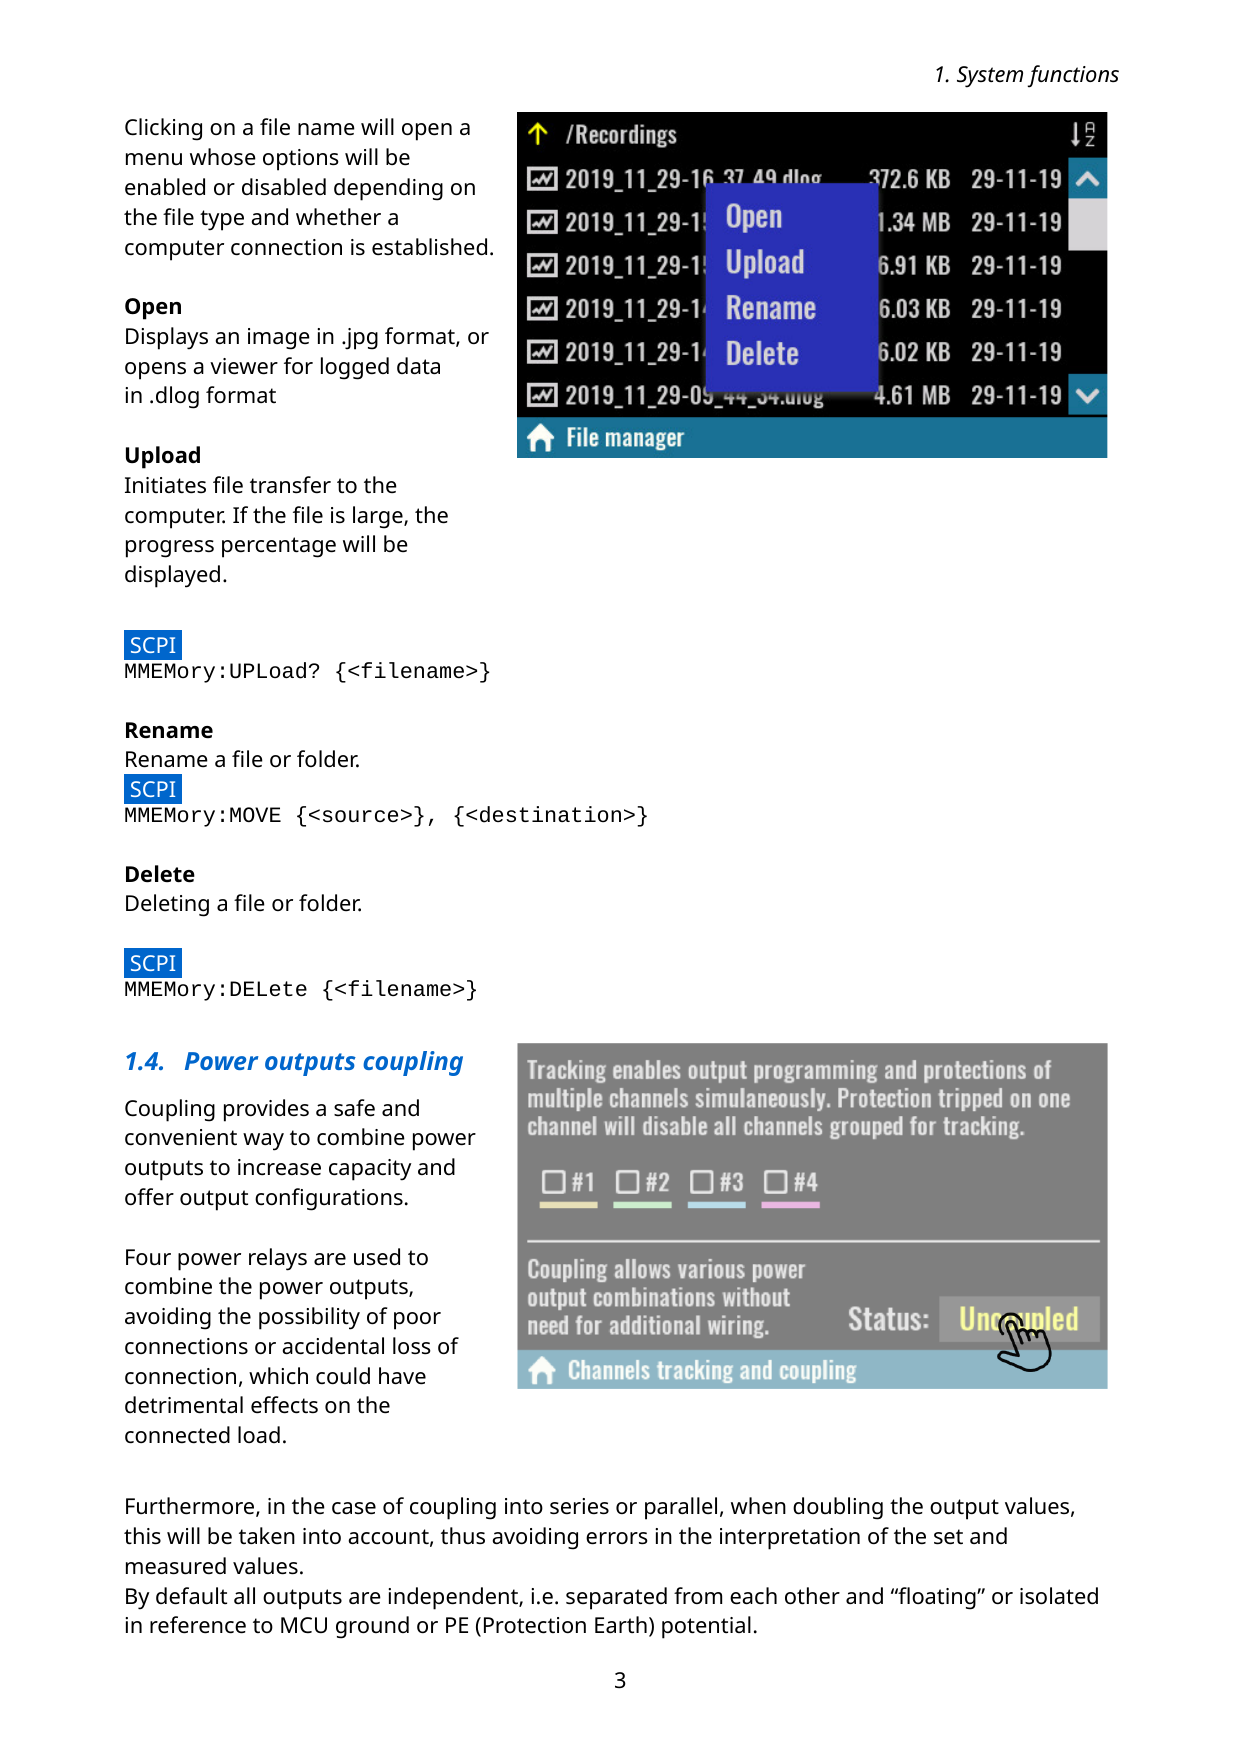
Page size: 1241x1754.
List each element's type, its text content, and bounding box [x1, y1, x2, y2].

picture [517, 1043, 1108, 1389]
picture [517, 112, 1108, 458]
table_header Power outputs coupling Coupling provides a safe and convenient way to combine power outputs to increase capacity and offer output configurations. Four power relays are used to combine the power outputs, avoiding the possibility of poor connections or accidental loss of connection, which could have detrimental effects on the connected load. [118, 1038, 502, 1486]
table_cell SCPI MMEMory:UPLoad? {<filename>} Rename Rename a file or folder. SCPI MMEMory:MOVE {<source>}, {<destination>} Delete Deleting a file or folder. SCPI MMEMory:DELete {<filename>} [118, 625, 1123, 1008]
table_header Clicking on a file name will open a menu whose options will be enabled or disabled depending on the file type and whether a computer connection is established. Open Displays an image in .jpg format, or opens a viewer for logged data in .dlog format Upload Initiates file transfer to the computer. If the file is large, the progress percentage will be displayed. [118, 107, 502, 624]
table_cell Furthermore, in the case of coupling into series or parallel, when doubling the output values, this will be taken into account, thus avoiding errors in the interpretation of the set and measured values. By default all outputs are independent, i.e. separated from each other and “floating” or isolated in reference to MCU ground or PE (Protection Earth) potential. [118, 1486, 1123, 1646]
table_header [502, 107, 1123, 624]
table_header [502, 1038, 1123, 1486]
